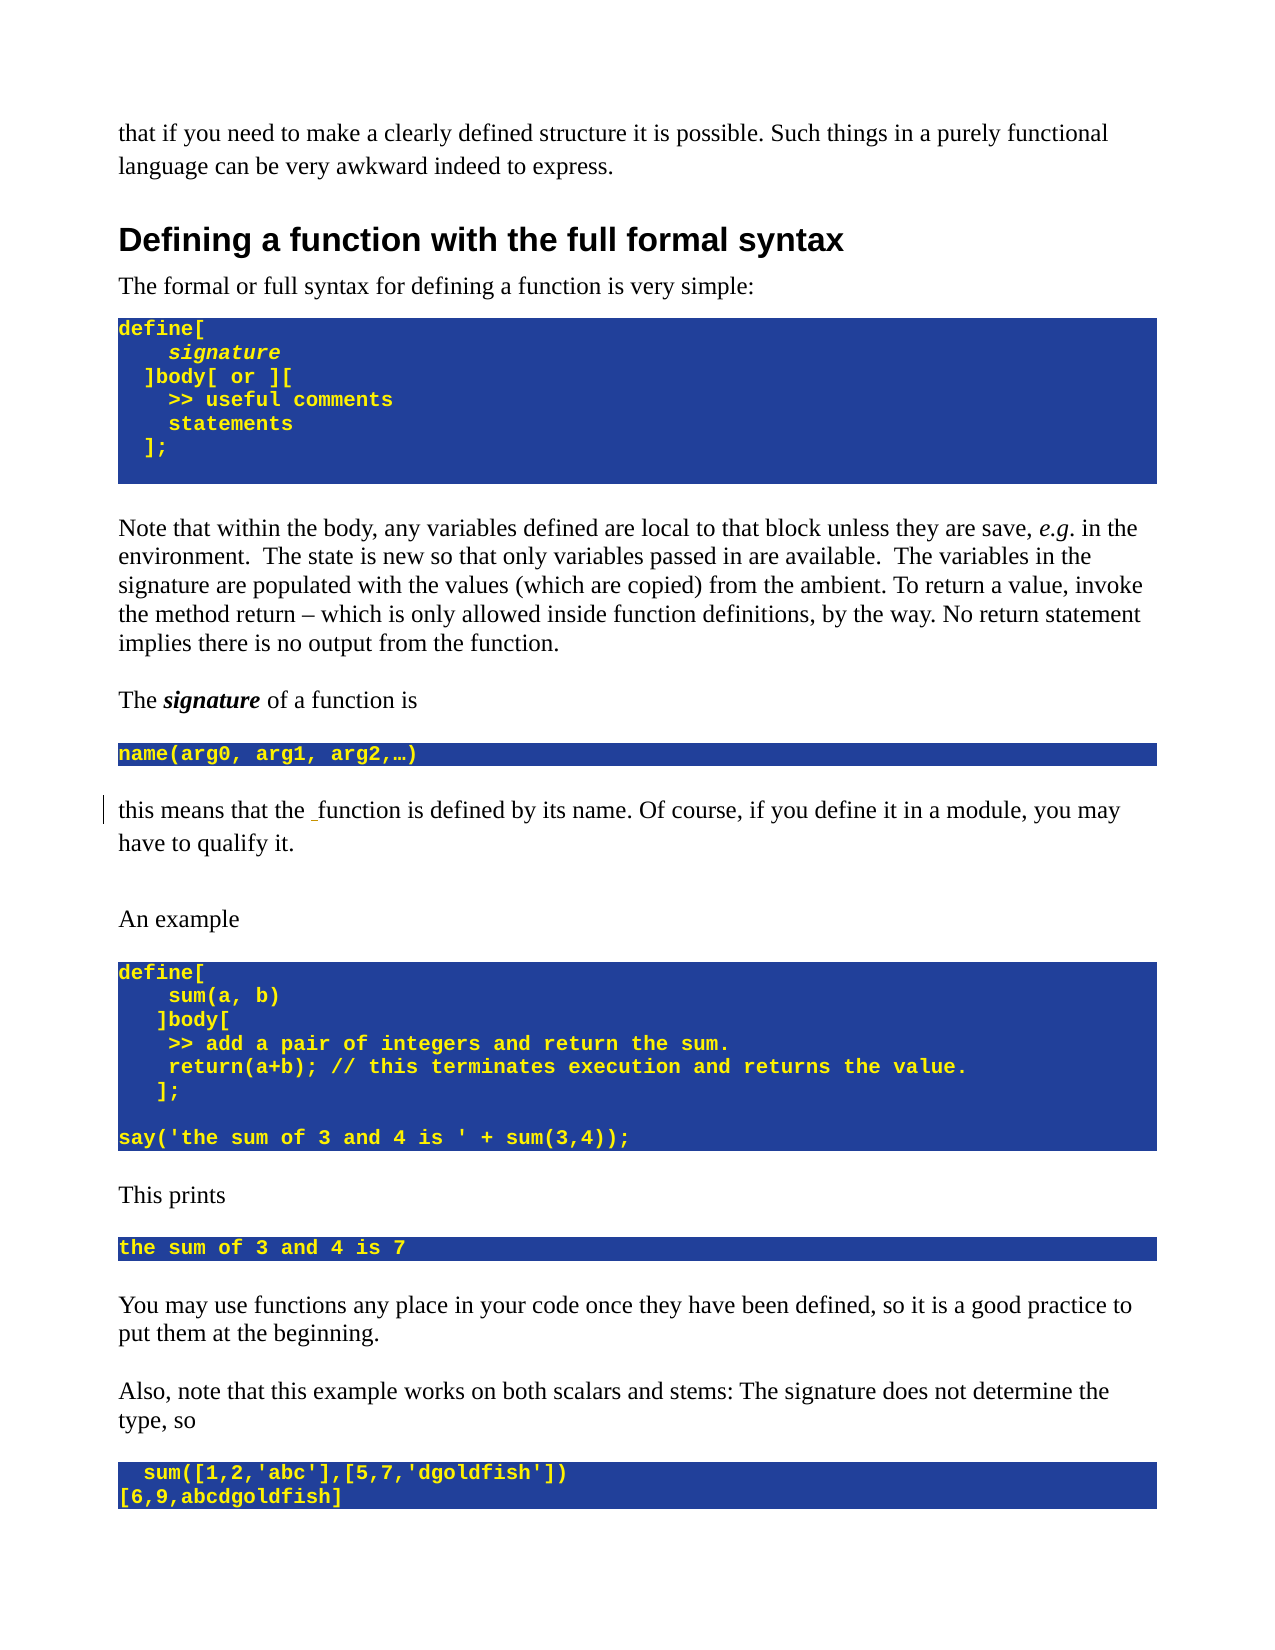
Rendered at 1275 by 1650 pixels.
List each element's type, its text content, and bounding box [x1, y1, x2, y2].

text An example [118, 904, 1157, 933]
text The formal or full syntax for defining a function is very simple: [118, 271, 1157, 299]
text sum([1,2,'abc'],[5,7,'dgoldfish']) [118, 1462, 1157, 1486]
text ]body[ or ][ [118, 366, 1157, 389]
subtitle Defining a function with the full formal syntax [118, 219, 1157, 258]
text this means that the function is defined by its name. Of course, if you define it in a module, you may have to qualify it. [118, 795, 1157, 857]
text the sum of 3 and 4 is 7 [118, 1237, 1157, 1261]
text say('the sum of 3 and 4 is ' + sum(3,4)); [118, 1127, 1157, 1151]
text ]body[ [118, 1009, 1157, 1033]
text return(a+b); // this terminates execution and returns the value. [118, 1056, 1157, 1080]
text [6,9,abcdgoldfish] [118, 1486, 1157, 1509]
text define[ [118, 962, 1157, 986]
text sum(a, b) [118, 986, 1157, 1009]
text This prints [118, 1151, 1157, 1208]
text define[ [118, 318, 1157, 342]
text ]; [118, 1080, 1157, 1104]
text You may use functions any place in your code once they have been defined, so it is a good practice to put them at the beginning. [118, 1290, 1157, 1347]
text ]; [118, 437, 1157, 460]
text >> useful comments [118, 389, 1157, 413]
text Also, note that this example works on both scalars and stems: The signature does not determine the type, so [118, 1376, 1157, 1433]
text statements [118, 413, 1157, 437]
text >> add a pair of integers and return the sum. [118, 1033, 1157, 1056]
text that if you need to make a clearly defined structure it is possible. Such things in a purely functional language can be very awkward indeed to express. [118, 118, 1157, 180]
text signature [118, 342, 1157, 366]
text The signature of a function is [118, 685, 1157, 714]
text name(arg0, arg1, arg2,…) [118, 743, 1157, 766]
text Note that within the body, any variables defined are local to that block unless they are save, e.g. in the environment. The state is new so that only variables passed in are available. The variables in the signature are populated with the values (which are copied) from the ambient. To return a value, invoke the method return – which is only allowed inside function definitions, by the way. No return statement implies there is no output from the function. [118, 484, 1157, 656]
